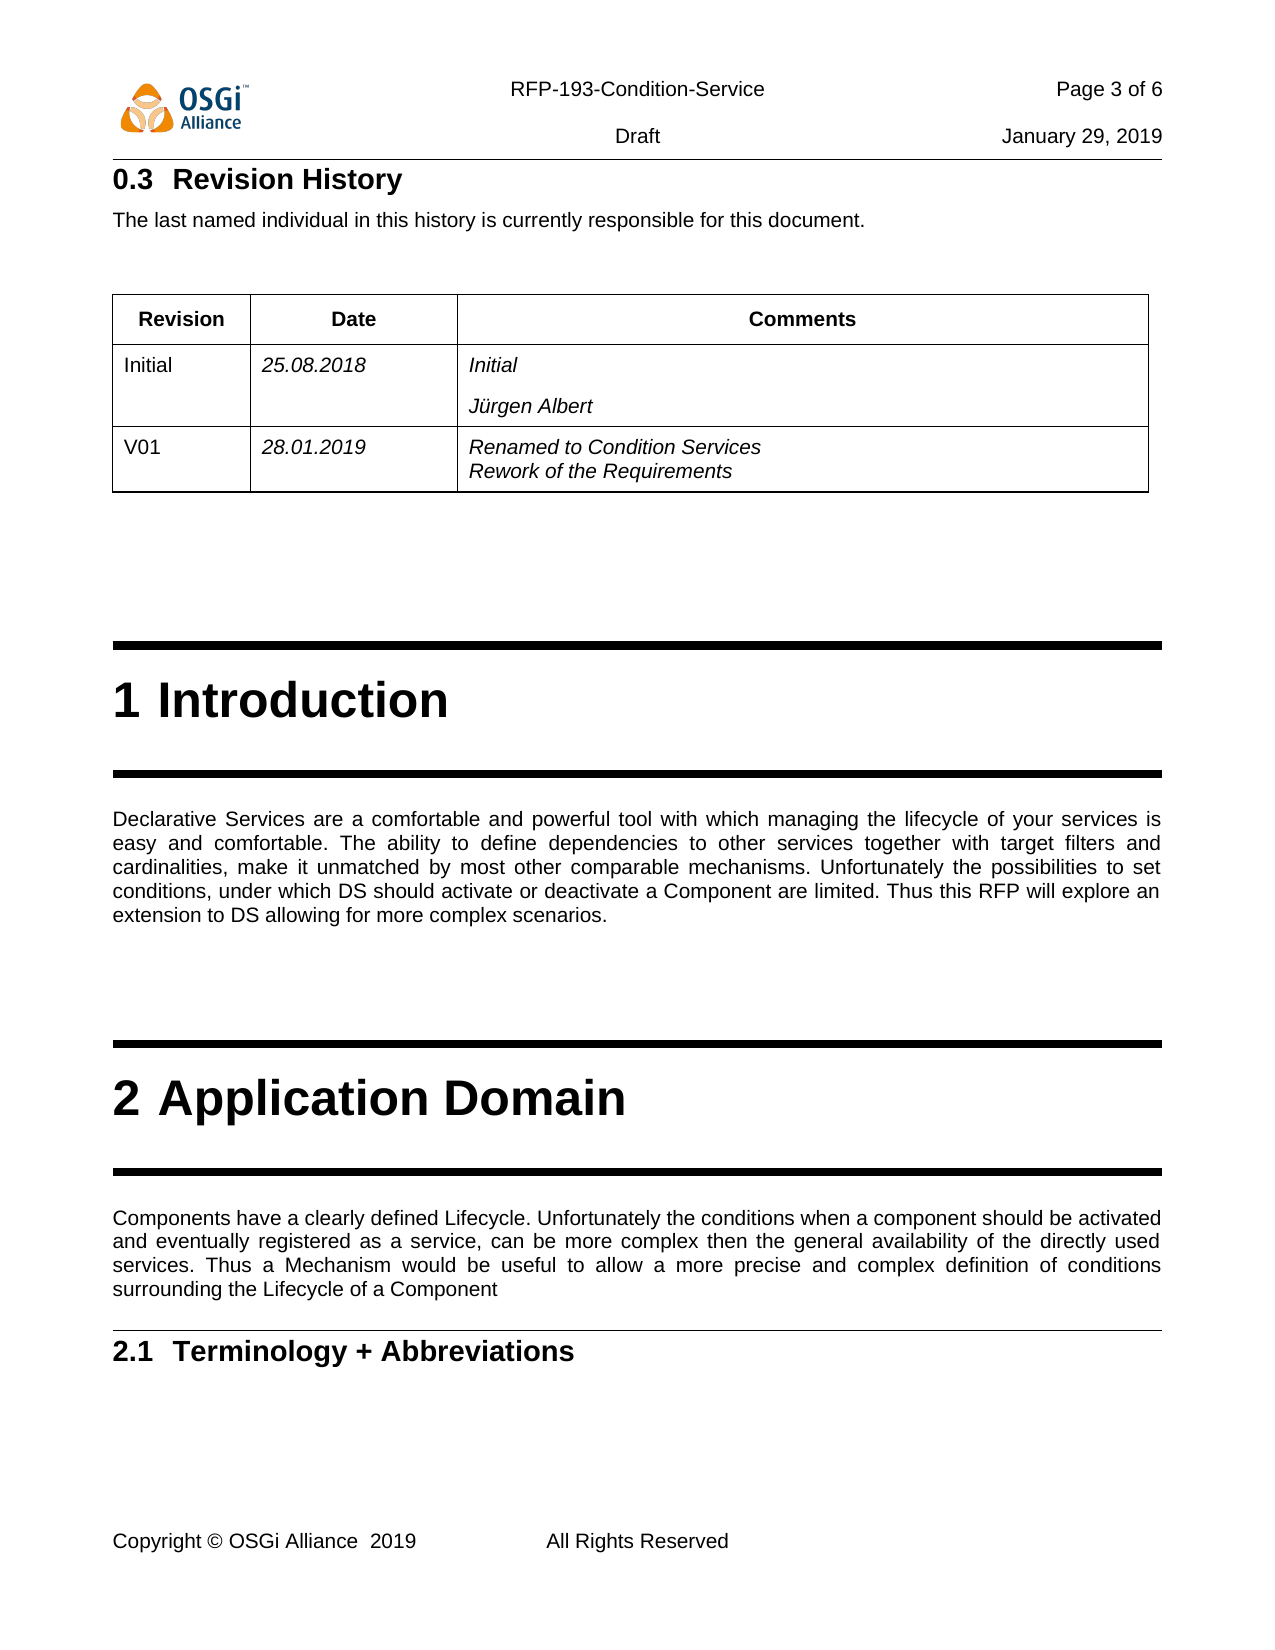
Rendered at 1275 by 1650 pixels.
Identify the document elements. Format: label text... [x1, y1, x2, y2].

subtitle Application Domain [112, 1041, 1162, 1176]
subtitle Terminology + Abbreviations [112, 1331, 1162, 1367]
table_cell 25.08.2018 [251, 345, 457, 426]
subtitle Introduction [112, 642, 1162, 778]
table_cell Renamed to Condition Services Rework of the Requirements [458, 427, 1148, 491]
table_header Comments [458, 295, 1148, 343]
picture [113, 76, 257, 140]
text The last named individual in this history is currently responsible for this document. [112, 208, 1162, 232]
table_cell V01 [113, 427, 250, 491]
table_cell 28.01.2019 [251, 427, 457, 491]
table_cell Initial Jürgen Albert [458, 345, 1148, 426]
table_header Date [251, 295, 457, 343]
table_header Revision [113, 295, 250, 343]
subtitle Revision History [112, 160, 1162, 196]
table_cell Initial [113, 345, 250, 426]
